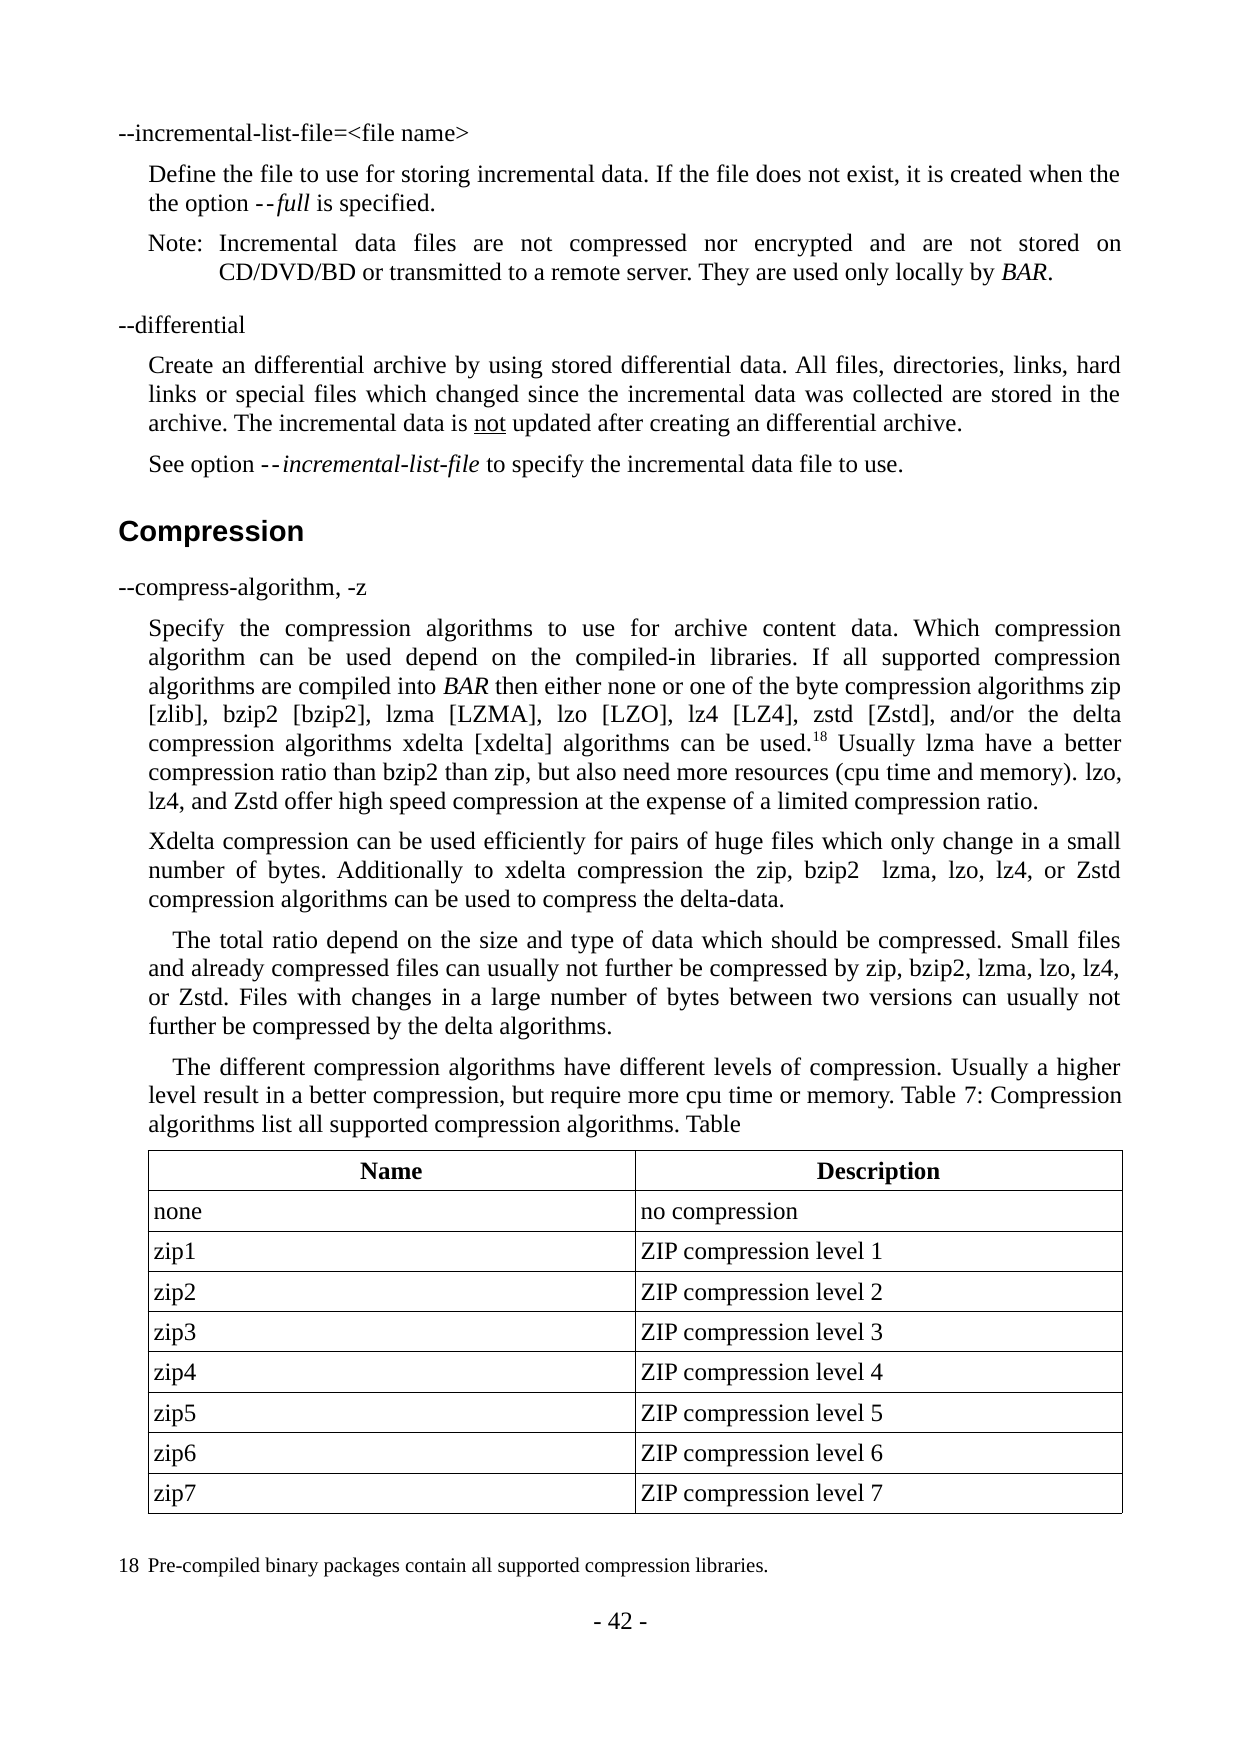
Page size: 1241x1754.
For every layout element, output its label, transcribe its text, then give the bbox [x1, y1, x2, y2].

table_cell none [149, 1191, 635, 1231]
table_cell zip2 [149, 1272, 635, 1311]
table_cell zip3 [149, 1312, 635, 1351]
table_cell ZIP compression level 1 [636, 1232, 1122, 1271]
text The different compression algorithms have different levels of compression. Usually a higher level result in a better compression, but require more cpu time or memory. Table 7: Compression algorithms list all supported compression algorithms. Table [148, 1052, 1122, 1138]
table_cell zip6 [149, 1433, 635, 1472]
text Define the file to use for storing incremental data. If the file does not exist, it is created when the the option ‑‑full is specified. [148, 159, 1122, 216]
subtitle Compression [118, 514, 1122, 548]
text Specify the compression algorithms to use for archive content data. Which compression algorithm can be used depend on the compiled-in libraries. If all supported compression algorithms are compiled into BAR then either none or one of the byte compression algorithms zip [zlib], bzip2 [bzip2], lzma [LZMA], lzo [LZO], lz4 [LZ4], zstd [Zstd], and/or the delta compression algorithms xdelta [xdelta] algorithms can be used. Usually lzma have a better compression ratio than bzip2 than zip, but also need more resources (cpu time and memory). lzo, lz4, and Zstd offer high speed compression at the expense of a limited compression ratio. [148, 613, 1122, 814]
table_cell ZIP compression level 6 [636, 1433, 1122, 1472]
table_header Description [636, 1151, 1122, 1190]
text Create an differential archive by using stored differential data. All files, directories, links, hard links or special files which changed since the incremental data was collected are stored in the archive. The incremental data is not updated after creating an differential archive. [148, 351, 1122, 437]
title --incremental-list-file=<file name> [118, 118, 1122, 147]
text Note: Incremental data files are not compressed nor encrypted and are not stored on CD/DVD/BD or transmitted to a remote server. They are used only locally by BAR. [148, 228, 1122, 286]
table_header Name [149, 1151, 635, 1190]
table_cell ZIP compression level 5 [636, 1393, 1122, 1432]
table_cell ZIP compression level 2 [636, 1272, 1122, 1311]
table_cell ZIP compression level 7 [636, 1474, 1122, 1513]
table_cell ZIP compression level 3 [636, 1312, 1122, 1351]
text The total ratio depend on the size and type of data which should be compressed. Small files and already compressed files can usually not further be compressed by zip, bzip2, lzma, lzo, lz4, or Zstd. Files with changes in a large number of bytes between two versions can usually not further be compressed by the delta algorithms. [148, 925, 1122, 1040]
title --compress-algorithm, -z [118, 572, 1122, 601]
table_cell zip7 [149, 1474, 635, 1513]
table_cell no compression [636, 1191, 1122, 1231]
table_cell zip1 [149, 1232, 635, 1271]
table_cell zip5 [149, 1393, 635, 1432]
table_cell zip4 [149, 1352, 635, 1392]
title --differential [118, 310, 1122, 338]
text See option ‑‑incremental-list-file to specify the incremental data file to use. [148, 449, 1122, 477]
table_cell ZIP compression level 4 [636, 1352, 1122, 1392]
text Pre-compiled binary packages contain all supported compression libraries. [118, 1553, 1122, 1577]
text Xdelta compression can be used efficiently for pairs of huge files which only change in a small number of bytes. Additionally to xdelta compression the zip, bzip2 lzma, lzo, lz4, or Zstd compression algorithms can be used to compress the delta-data. [148, 826, 1122, 913]
